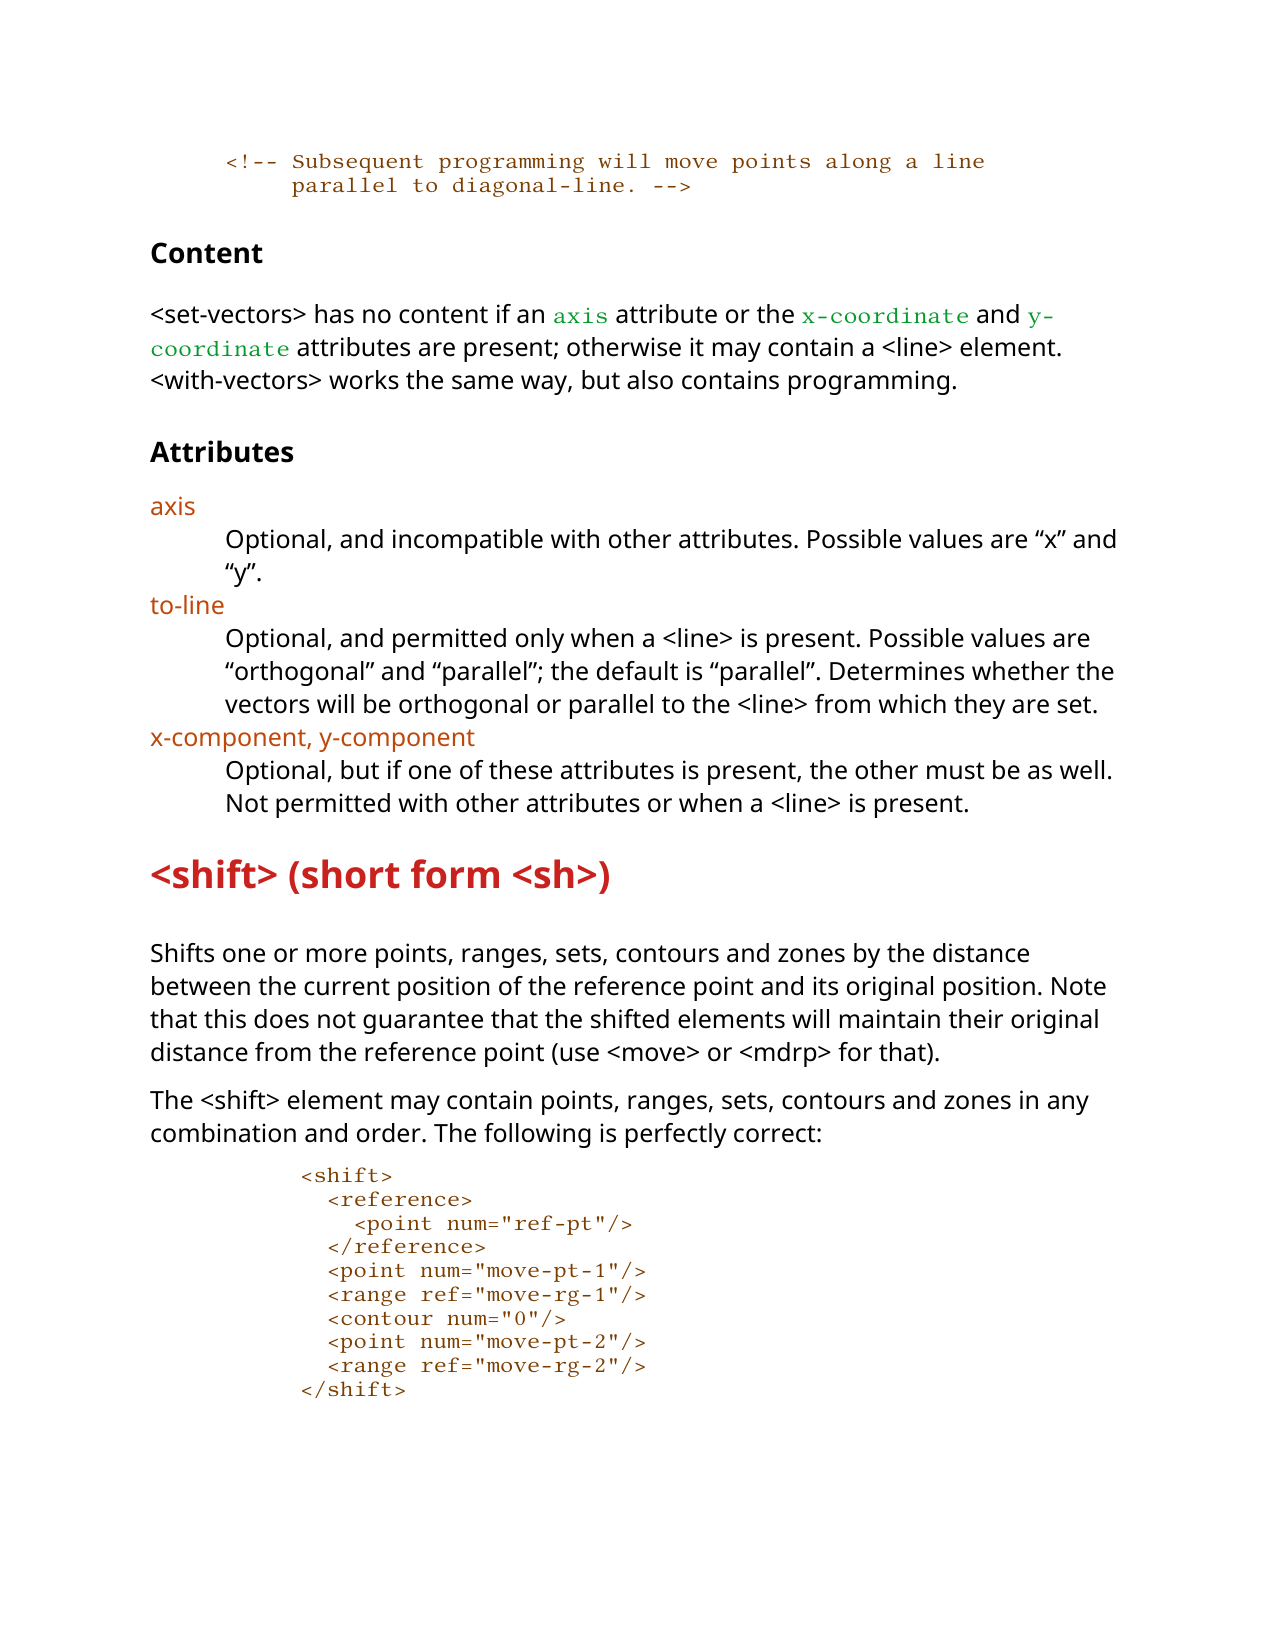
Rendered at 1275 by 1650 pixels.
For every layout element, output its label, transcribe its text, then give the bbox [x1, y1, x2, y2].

text Optional, and permitted only when a <line> is present. Possible values are “orthogonal” and “parallel”; the default is “parallel”. Determines whether the vectors will be orthogonal or parallel to the <line> from which they are set. [225, 621, 1125, 720]
subtitle Attributes [150, 432, 1125, 471]
text The <shift> element may contain points, ranges, sets, contours and zones in any combination and order. The following is perfectly correct: [150, 1083, 1125, 1149]
text axis [150, 489, 1125, 522]
text Optional, but if one of these attributes is present, the other must be as well. Not permitted with other attributes or when a <line> is present. [225, 753, 1125, 819]
subtitle Content [150, 233, 1125, 272]
text x-component, y-component [150, 720, 1125, 753]
text <set-vectors> has no content if an axis attribute or the x-coordinate and y-coordinate attributes are present; otherwise it may contain a <line> element. <with-vectors> works the same way, but also contains programming. [150, 297, 1125, 396]
text Shifts one or more points, ranges, sets, contours and zones by the distance between the current position of the reference point and its original position. Note that this does not guarantee that the shifted elements will maintain their original distance from the reference point (use <move> or <mdrp> for that). [150, 936, 1125, 1068]
text Optional, and incompatible with other attributes. Possible values are “x” and “y”. [225, 522, 1125, 588]
subtitle <shift> (short form <sh>) [150, 848, 1125, 899]
text <shift> <reference> <point num="ref-pt"/> </reference> <point num="move-pt-1"/> <range ref="move-rg-1"/> <contour num="0"/> <point num="move-pt-2"/> <range ref="move-rg-2"/> </shift> [300, 1164, 1125, 1402]
text to-line [150, 588, 1125, 621]
text <!-- Subsequent programming will move points along a line parallel to diagonal-line. --> [225, 150, 1125, 197]
